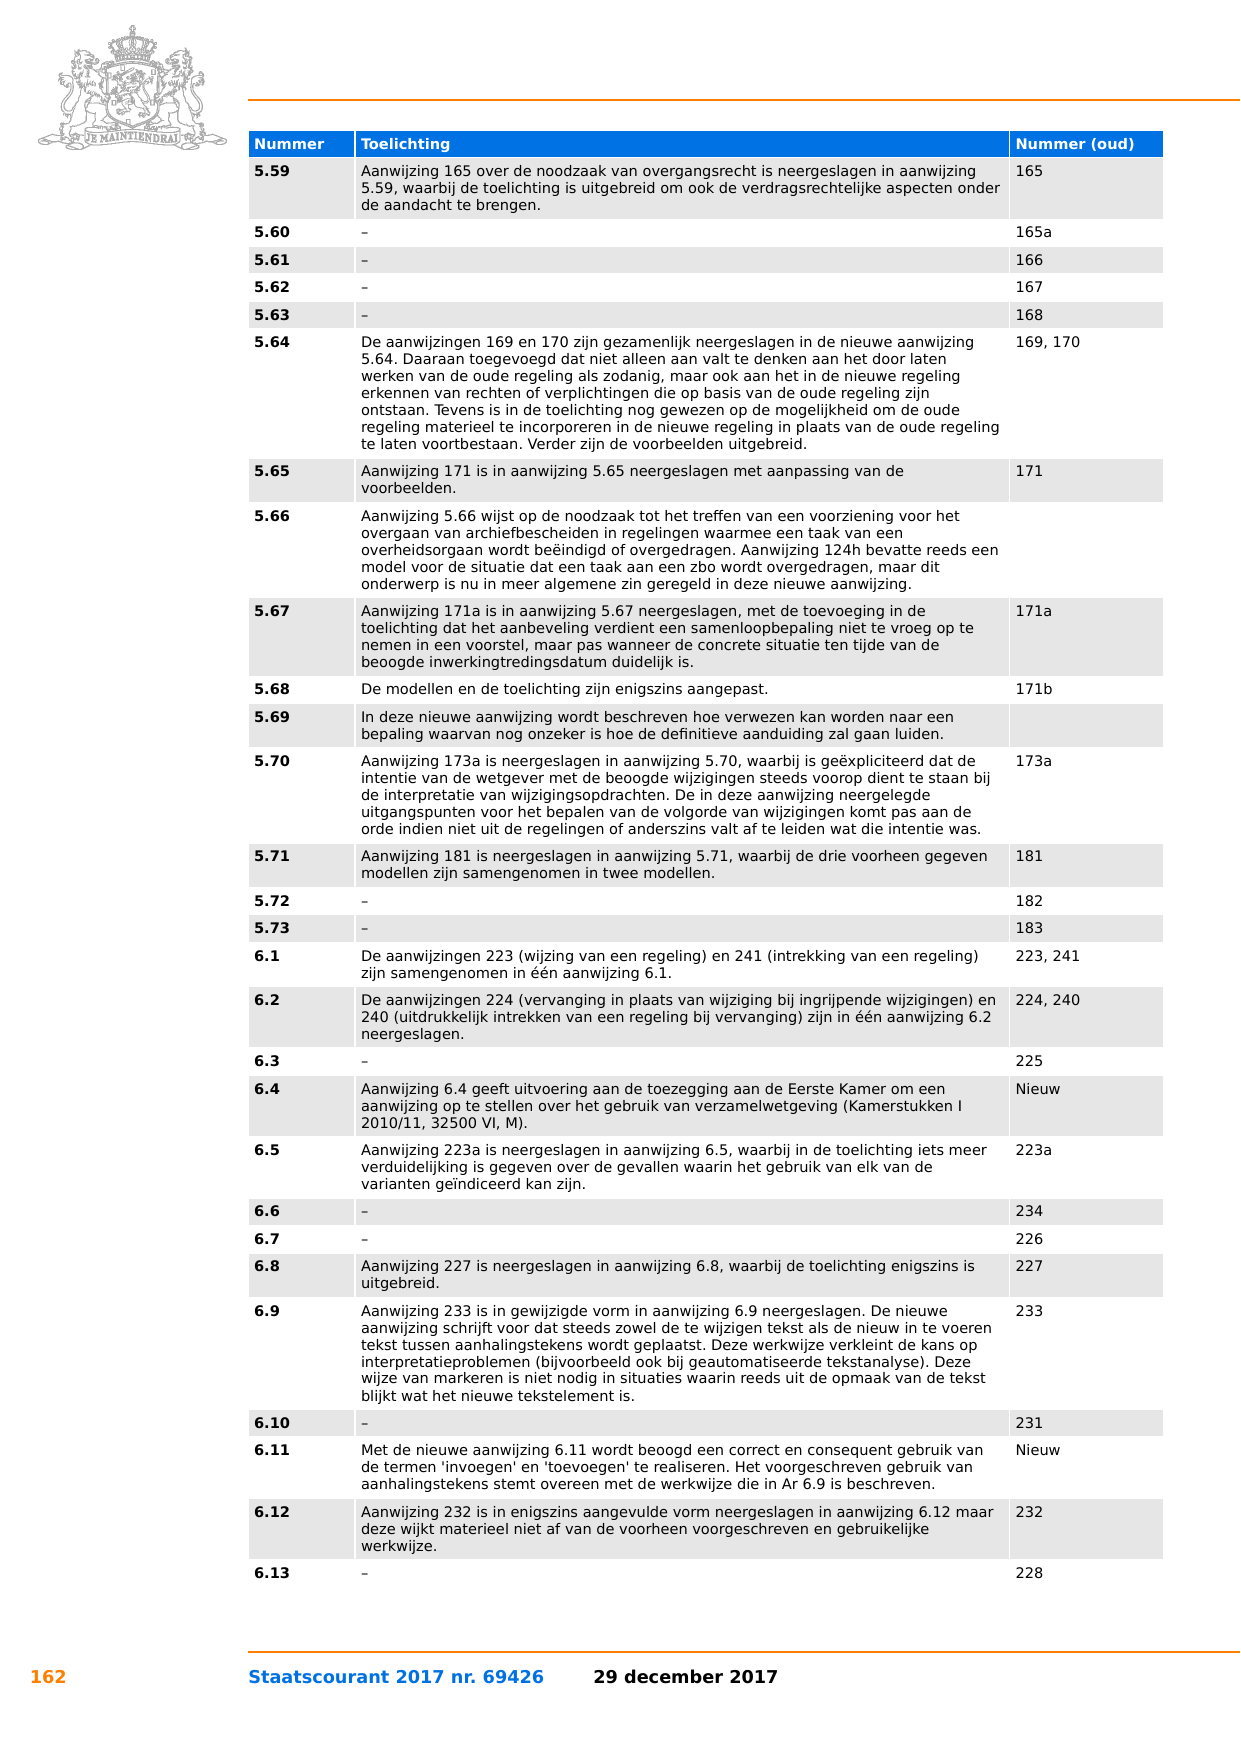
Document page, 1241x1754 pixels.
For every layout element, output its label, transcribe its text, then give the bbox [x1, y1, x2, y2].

table_cell De aanwijzingen 224 (vervanging in plaats van wijziging bij ingrijpende wijzigingen) en 240 (uitdrukkelijk intrekken van een regeling bij vervanging) zijn in één aanwijzing 6.2 neergeslagen. [356, 987, 1009, 1047]
table_cell – [356, 275, 1009, 301]
table_cell 173a [1010, 748, 1163, 843]
table_cell – [356, 220, 1009, 246]
table_cell [1010, 503, 1163, 597]
table_cell 182 [1010, 888, 1163, 914]
table_cell 5.69 [249, 704, 354, 747]
table_cell 166 [1010, 247, 1163, 273]
table_cell Aanwijzing 227 is neergeslagen in aanwijzing 6.8, waarbij de toelichting enigszins is uitgebreid. [356, 1254, 1009, 1297]
table_cell – [356, 1226, 1009, 1252]
table_cell 171b [1010, 677, 1163, 703]
table_cell 223, 241 [1010, 943, 1163, 986]
table_cell 5.64 [249, 329, 354, 457]
table_cell De modellen en de toelichting zijn enigszins aangepast. [356, 677, 1009, 703]
table_cell 233 [1010, 1298, 1163, 1409]
table_cell 181 [1010, 844, 1163, 887]
table_cell De aanwijzingen 169 en 170 zijn gezamenlijk neergeslagen in de nieuwe aanwijzing 5.64. Daaraan toegevoegd dat niet alleen aan valt te denken aan het door laten werken van de oude regeling als zodanig, maar ook aan het in de nieuwe regeling erkennen van rechten of verplichtingen die op basis van de oude regeling zijn ontstaan. Tevens is in de toelichting nog gewezen op de mogelijkheid om de oude regeling materieel te incorporeren in de nieuwe regeling in plaats van de oude regeling te laten voortbestaan. Verder zijn de voorbeelden uitgebreid. [356, 329, 1009, 457]
table_cell 171 [1010, 459, 1163, 502]
table_cell 6.9 [249, 1298, 354, 1409]
table_cell 5.65 [249, 459, 354, 502]
table_cell 6.10 [249, 1410, 354, 1436]
table_cell – [356, 1560, 1009, 1587]
table_cell 6.1 [249, 943, 354, 986]
table_cell [1010, 704, 1163, 747]
table_cell 6.2 [249, 987, 354, 1047]
table_cell Aanwijzing 173a is neergeslagen in aanwijzing 5.70, waarbij is geëxpliciteerd dat de intentie van de wetgever met de beoogde wijzigingen steeds voorop dient te staan bij de interpretatie van wijzigingsopdrachten. De in deze aanwijzing neergelegde uitgangspunten voor het bepalen van de volgorde van wijzigingen komt pas aan de orde indien niet uit de regelingen of anderszins valt af te leiden wat die intentie was. [356, 748, 1009, 843]
table_cell 223a [1010, 1137, 1163, 1198]
table_cell – [356, 915, 1009, 942]
table_cell Met de nieuwe aanwijzing 6.11 wordt beoogd een correct en consequent gebruik van de termen 'invoegen' en 'toevoegen' te realiseren. Het voorgeschreven gebruik van aanhalingstekens stemt overeen met de werkwijze die in Ar 6.9 is beschreven. [356, 1438, 1009, 1498]
table_cell 169, 170 [1010, 329, 1163, 457]
table_cell Aanwijzing 233 is in gewijzigde vorm in aanwijzing 6.9 neergeslagen. De nieuwe aanwijzing schrijft voor dat steeds zowel de te wijzigen tekst als de nieuw in te voeren tekst tussen aanhalingstekens wordt geplaatst. Deze werkwijze verkleint de kans op interpretatieproblemen (bijvoorbeeld ook bij geautomatiseerde tekstanalyse). Deze wijze van markeren is niet nodig in situaties waarin reeds uit de opmaak van de tekst blijkt wat het nieuwe tekstelement is. [356, 1298, 1009, 1409]
table_cell Aanwijzing 5.66 wijst op de noodzaak tot het treffen van een voorziening voor het overgaan van archiefbescheiden in regelingen waarmee een taak van een overheidsorgaan wordt beëindigd of overgedragen. Aanwijzing 124h bevatte reeds een model voor de situatie dat een taak aan een zbo wordt overgedragen, maar dit onderwerp is nu in meer algemene zin geregeld in deze nieuwe aanwijzing. [356, 503, 1009, 597]
table_cell 183 [1010, 915, 1163, 942]
table_cell 5.68 [249, 677, 354, 703]
table_cell 5.72 [249, 888, 354, 914]
table_cell 227 [1010, 1254, 1163, 1297]
table_cell 168 [1010, 302, 1163, 328]
table_cell 231 [1010, 1410, 1163, 1436]
table_header Nummer (oud) [1010, 131, 1163, 157]
table_header Toelichting [356, 131, 1009, 157]
table_cell Aanwijzing 171a is in aanwijzing 5.67 neergeslagen, met de toevoeging in de toelichting dat het aanbeveling verdient een samenloopbepaling niet te vroeg op te nemen in een voorstel, maar pas wanneer de concrete situatie ten tijde van de beoogde inwerkingtredingsdatum duidelijk is. [356, 598, 1009, 676]
table_cell Aanwijzing 223a is neergeslagen in aanwijzing 6.5, waarbij in de toelichting iets meer verduidelijking is gegeven over de gevallen waarin het gebruik van elk van de varianten geïndiceerd kan zijn. [356, 1137, 1009, 1198]
table_cell 5.63 [249, 302, 354, 328]
table_cell Aanwijzing 6.4 geeft uitvoering aan de toezegging aan de Eerste Kamer om een aanwijzing op te stellen over het gebruik van verzamelwetgeving (Kamerstukken I 2010/11, 32500 VI, M). [356, 1076, 1009, 1136]
table_cell 5.67 [249, 598, 354, 676]
table_cell 5.70 [249, 748, 354, 843]
table_cell 232 [1010, 1499, 1163, 1559]
table_cell 167 [1010, 275, 1163, 301]
table_cell 6.4 [249, 1076, 354, 1136]
table_cell 6.12 [249, 1499, 354, 1559]
table_cell 6.8 [249, 1254, 354, 1297]
table_cell 6.3 [249, 1049, 354, 1075]
table_cell Aanwijzing 232 is in enigszins aangevulde vorm neergeslagen in aanwijzing 6.12 maar deze wijkt materieel niet af van de voorheen voorgeschreven en gebruikelijke werkwijze. [356, 1499, 1009, 1559]
table_cell 5.73 [249, 915, 354, 942]
table_cell 5.71 [249, 844, 354, 887]
table_cell 6.7 [249, 1226, 354, 1252]
table_cell 224, 240 [1010, 987, 1163, 1047]
table_cell 226 [1010, 1226, 1163, 1252]
table_cell 228 [1010, 1560, 1163, 1587]
table_cell – [356, 1410, 1009, 1436]
table_cell 171a [1010, 598, 1163, 676]
table_cell Aanwijzing 181 is neergeslagen in aanwijzing 5.71, waarbij de drie voorheen gegeven modellen zijn samengenomen in twee modellen. [356, 844, 1009, 887]
table_cell De aanwijzingen 223 (wijzing van een regeling) en 241 (intrekking van een regeling) zijn samengenomen in één aanwijzing 6.1. [356, 943, 1009, 986]
table_cell Aanwijzing 171 is in aanwijzing 5.65 neergeslagen met aanpassing van de voorbeelden. [356, 459, 1009, 502]
table_cell – [356, 302, 1009, 328]
table_header Nummer [249, 131, 354, 157]
table_cell – [356, 247, 1009, 273]
table_cell 6.11 [249, 1438, 354, 1498]
table_cell – [356, 888, 1009, 914]
table_cell 6.6 [249, 1199, 354, 1225]
table_cell 5.66 [249, 503, 354, 597]
table_cell 6.13 [249, 1560, 354, 1587]
table_cell 5.61 [249, 247, 354, 273]
picture [38, 25, 227, 150]
table_cell – [356, 1049, 1009, 1075]
table_cell 5.60 [249, 220, 354, 246]
table_cell 6.5 [249, 1137, 354, 1198]
table_cell In deze nieuwe aanwijzing wordt beschreven hoe verwezen kan worden naar een bepaling waarvan nog onzeker is hoe de definitieve aanduiding zal gaan luiden. [356, 704, 1009, 747]
table_cell Nieuw [1010, 1076, 1163, 1136]
table_cell Aanwijzing 165 over de noodzaak van overgangsrecht is neergeslagen in aanwijzing 5.59, waarbij de toelichting is uitgebreid om ook de verdragsrechtelijke aspecten onder de aandacht te brengen. [356, 158, 1009, 219]
table_cell 165 [1010, 158, 1163, 219]
table_cell 234 [1010, 1199, 1163, 1225]
table_cell 165a [1010, 220, 1163, 246]
table_cell Nieuw [1010, 1438, 1163, 1498]
table_cell 5.62 [249, 275, 354, 301]
table_cell 225 [1010, 1049, 1163, 1075]
table_cell 5.59 [249, 158, 354, 219]
table_cell – [356, 1199, 1009, 1225]
